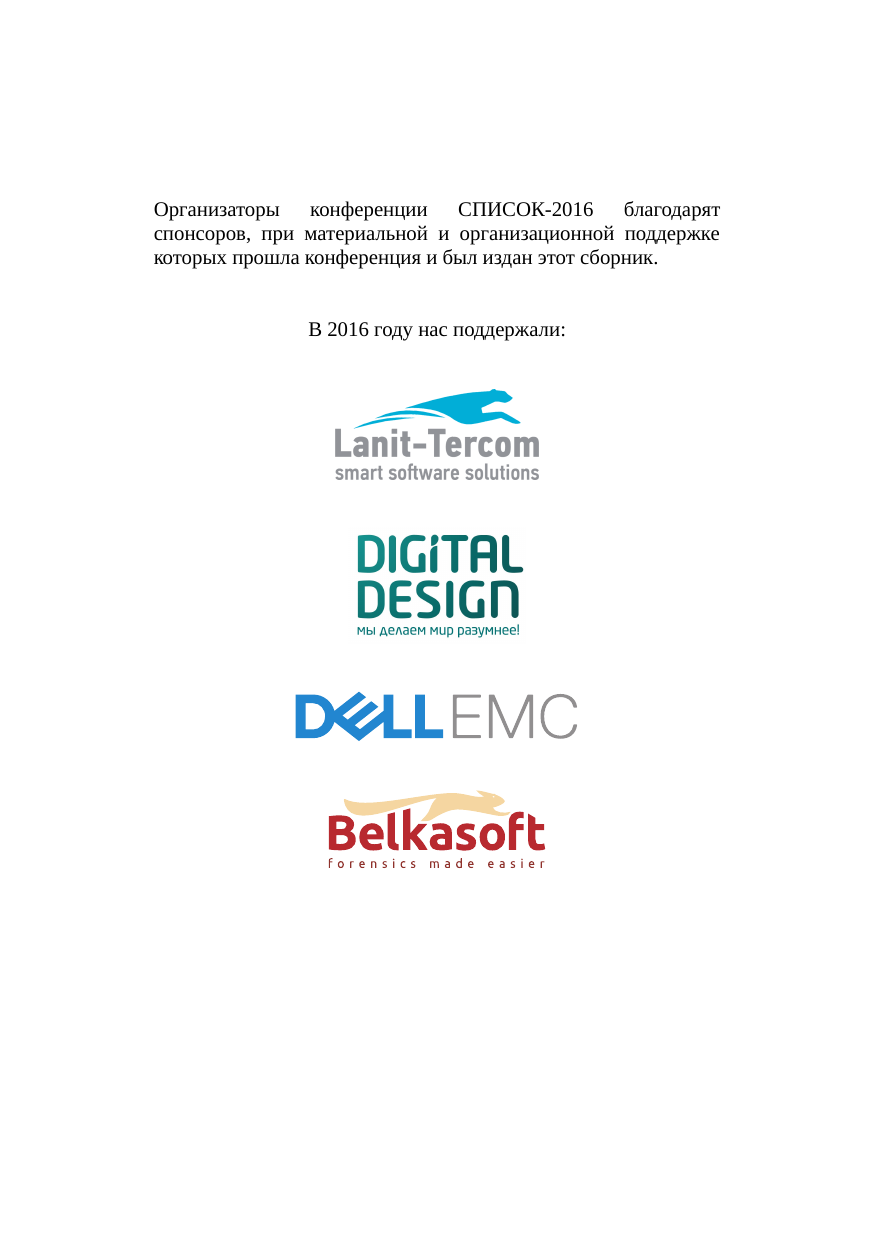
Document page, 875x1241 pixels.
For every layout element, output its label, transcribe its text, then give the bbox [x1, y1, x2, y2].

text В 2016 году нас поддержали: [100, 317, 774, 341]
picture [348, 527, 526, 644]
text Организаторы конференции СПИСОК-2016 благодарят спонсоров, при материальной и организационной поддержке которых прошла конференция и был издан этот сборник. [153, 197, 721, 269]
picture [335, 389, 539, 480]
